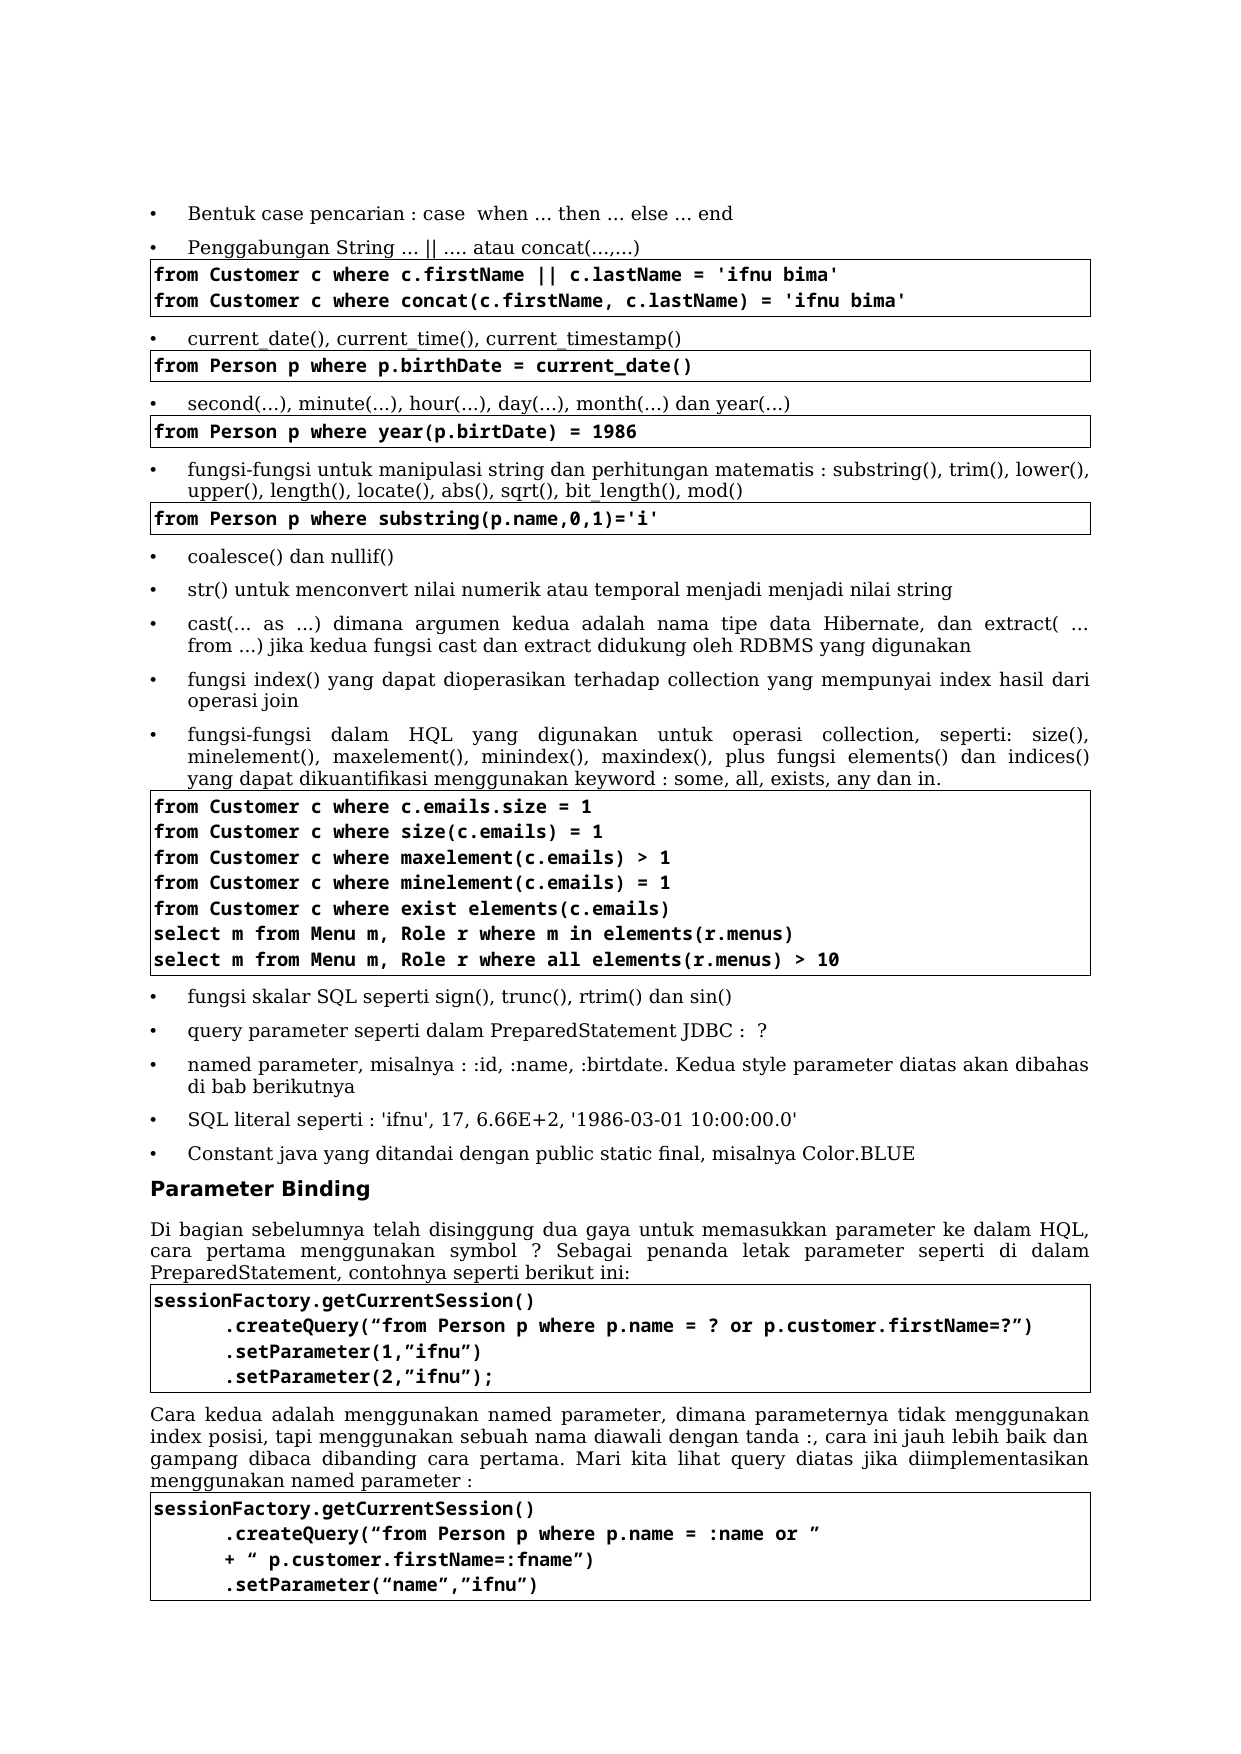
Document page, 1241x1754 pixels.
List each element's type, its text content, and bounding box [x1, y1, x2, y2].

text Cara kedua adalah menggunakan named parameter, dimana parameternya tidak menggunakan index posisi, tapi menggunakan sebuah nama diawali dengan tanda :, cara ini jauh lebih baik dan gampang dibaca dibanding cara pertama. Mari kita lihat query diatas jika diimplementasikan menggunakan named parameter : [150, 1404, 1091, 1492]
list fungsi index() yang dapat dioperasikan terhadap collection yang mempunyai index hasil dari operasi join [150, 669, 1091, 712]
list SQL literal seperti : 'ifnu', 17, 6.66E+2, '1986-03-01 10:00:00.0' [150, 1109, 1091, 1131]
text from Customer c where c.emails.size = 1 [151, 791, 1090, 815]
list Penggabungan String ... || .... atau concat(...,...) [150, 237, 1091, 259]
text sessionFactory.getCurrentSession() [151, 1493, 1090, 1517]
text select m from Menu m, Role r where all elements(r.menus) > 10 [151, 943, 1090, 975]
subtitle Parameter Binding [150, 1177, 1091, 1201]
list coalesce() dan nullif() [150, 546, 1091, 568]
text Di bagian sebelumnya telah disinggung dua gaya untuk memasukkan parameter ke dalam HQL, cara pertama menggunakan symbol ? Sebagai penanda letak parameter seperti di dalam PreparedStatement, contohnya seperti berikut ini: [150, 1218, 1091, 1284]
text sessionFactory.getCurrentSession() [151, 1285, 1090, 1310]
text from Customer c where size(c.emails) = 1 [151, 815, 1090, 841]
text from Person p where p.birthDate = current_date() [151, 351, 1090, 381]
list fungsi-fungsi untuk manipulasi string dan perhitungan matematis : substring(), trim(), lower(), upper(), length(), locate(), abs(), sqrt(), bit_length(), mod() [150, 458, 1091, 502]
text .setParameter(“name”,”ifnu”) [151, 1568, 1090, 1600]
text from Person p where substring(p.name,0,1)='i' [151, 503, 1090, 534]
list current_date(), current_time(), current_timestamp() [150, 328, 1091, 349]
text from Customer c where c.firstName || c.lastName = 'ifnu bima' [151, 260, 1090, 284]
list fungsi-fungsi dalam HQL yang digunakan untuk operasi collection, seperti: size(), minelement(), maxelement(), minindex(), maxindex(), plus fungsi elements() dan indices() yang dapat dikuantifikasi menggunakan keyword : some, all, exists, any dan in. [150, 724, 1091, 790]
text select m from Menu m, Role r where m in elements(r.menus) [151, 917, 1090, 943]
list second(...), minute(...), hour(...), day(...), month(...) dan year(...) [150, 393, 1091, 415]
list named parameter, misalnya : :id, :name, :birtdate. Kedua style parameter diatas akan dibahas di bab berikutnya [150, 1054, 1091, 1097]
list fungsi skalar SQL seperti sign(), trunc(), rtrim() dan sin() [150, 986, 1091, 1008]
text + “ p.customer.firstName=:fname”) [151, 1543, 1090, 1568]
text .createQuery(“from Person p where p.name = :name or ” [151, 1517, 1090, 1543]
text from Customer c where concat(c.firstName, c.lastName) = 'ifnu bima' [151, 284, 1090, 316]
text .setParameter(2,”ifnu”); [151, 1361, 1090, 1392]
list Bentuk case pencarian : case when ... then ... else ... end [150, 203, 1091, 225]
text from Customer c where exist elements(c.emails) [151, 892, 1090, 917]
list cast(... as ...) dimana argumen kedua adalah nama tipe data Hibernate, dan extract( ... from ...) jika kedua fungsi cast dan extract didukung oleh RDBMS yang digunakan [150, 613, 1091, 657]
text from Customer c where minelement(c.emails) = 1 [151, 866, 1090, 892]
text .createQuery(“from Person p where p.name = ? or p.customer.firstName=?”) [151, 1310, 1090, 1335]
list str() untuk menconvert nilai numerik atau temporal menjadi menjadi nilai string [150, 579, 1091, 601]
list query parameter seperti dalam PreparedStatement JDBC : ? [150, 1020, 1091, 1042]
text .setParameter(1,”ifnu”) [151, 1335, 1090, 1361]
text from Person p where year(p.birtDate) = 1986 [151, 416, 1090, 447]
list Constant java yang ditandai dengan public static final, misalnya Color.BLUE [150, 1143, 1091, 1165]
text from Customer c where maxelement(c.emails) > 1 [151, 841, 1090, 866]
